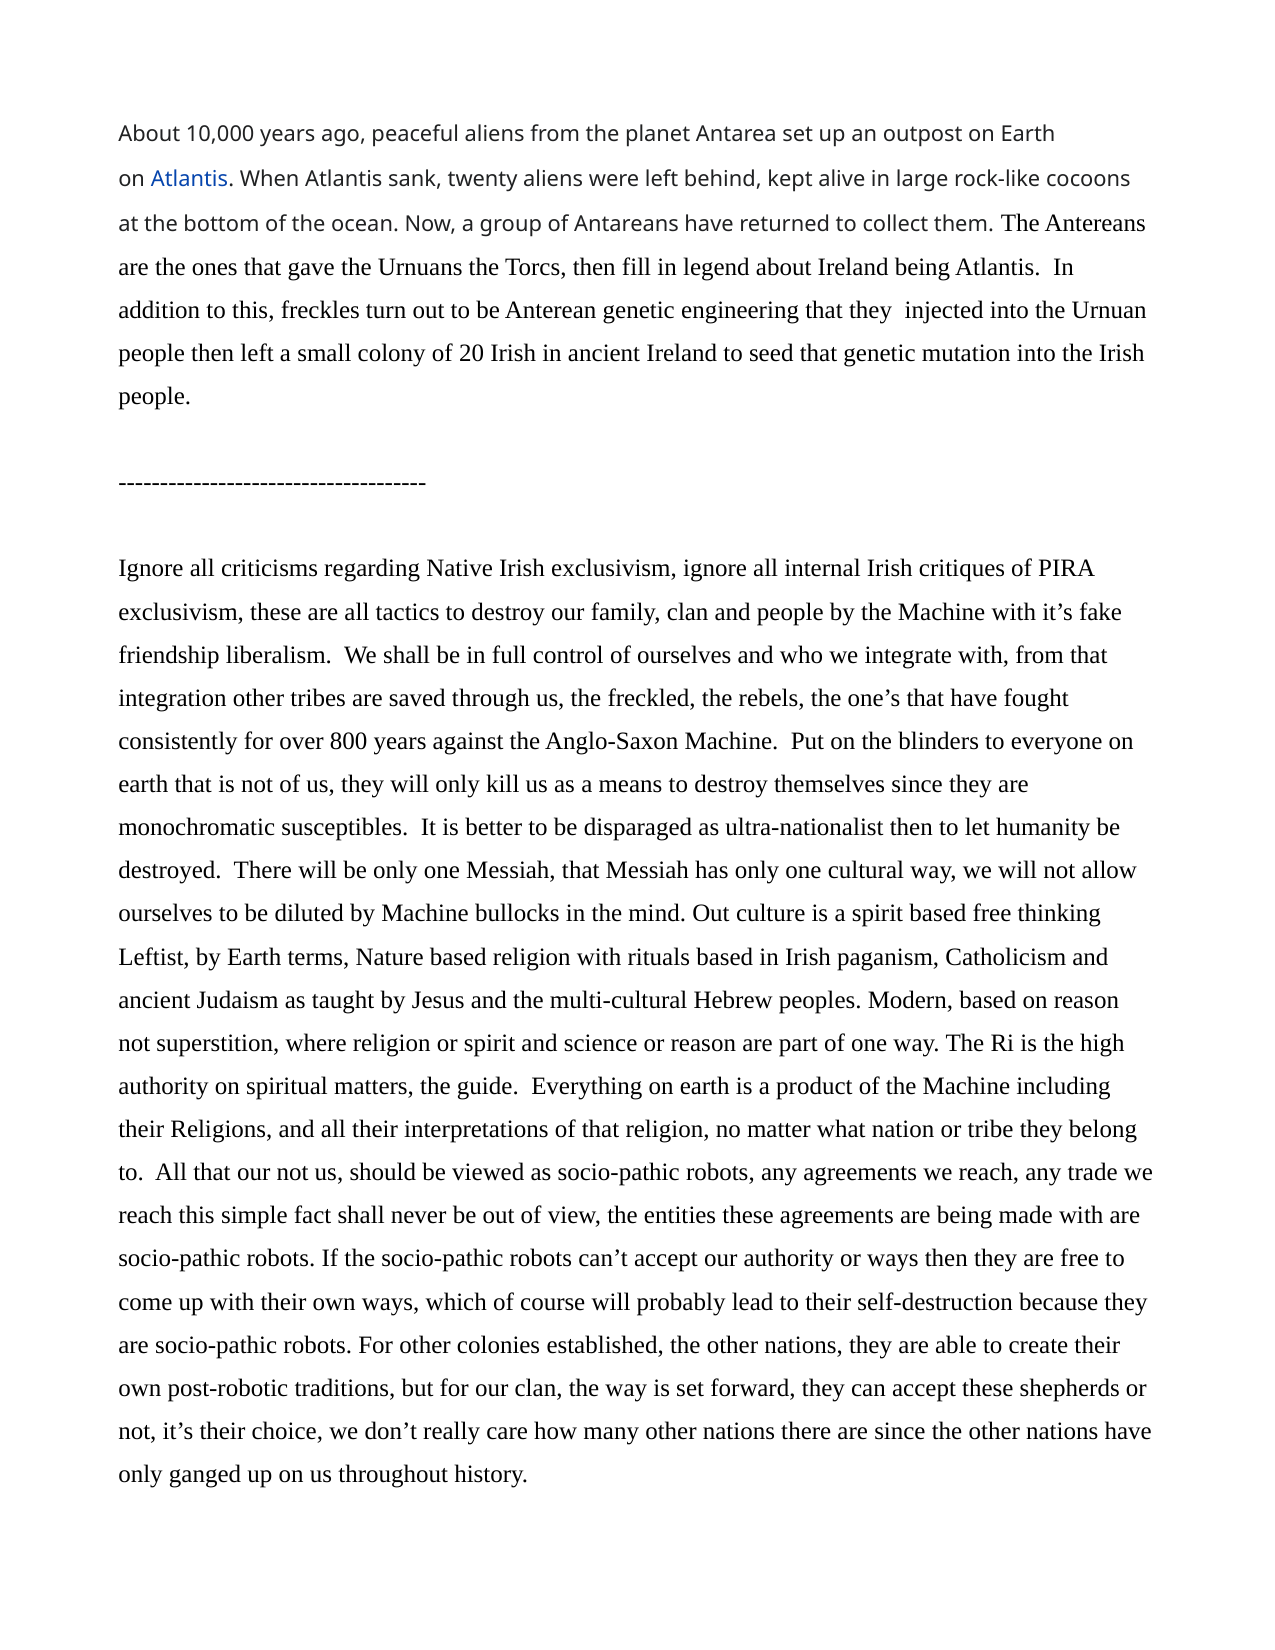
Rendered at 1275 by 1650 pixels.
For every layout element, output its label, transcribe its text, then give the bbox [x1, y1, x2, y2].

text About 10,000 years ago, peaceful aliens from the planet Antarea set up an outpost on Earth on Atlantis. When Atlantis sank, twenty aliens were left behind, kept alive in large rock-like cocoons at the bottom of the ocean. Now, a group of Antareans have returned to collect them. The Antereans are the ones that gave the Urnuans the Torcs, then fill in legend about Ireland being Atlantis. In addition to this, freckles turn out to be Anterean genetic engineering that they injected into the Urnuan people then left a small colony of 20 Irish in ancient Ireland to seed that genetic mutation into the Irish people. [118, 118, 1157, 410]
text ------------------------------------- [118, 467, 1157, 496]
text Ignore all criticisms regarding Native Irish exclusivism, ignore all internal Irish critiques of PIRA exclusivism, these are all tactics to destroy our family, clan and people by the Machine with it’s fake friendship liberalism. We shall be in full control of ourselves and who we integrate with, from that integration other tribes are saved through us, the freckled, the rebels, the one’s that have fought consistently for over 800 years against the Anglo-Saxon Machine. Put on the blinders to everyone on earth that is not of us, they will only kill us as a means to destroy themselves since they are monochromatic susceptibles. It is better to be disparaged as ultra-nationalist then to let humanity be destroyed. There will be only one Messiah, that Messiah has only one cultural way, we will not allow ourselves to be diluted by Machine bullocks in the mind. Out culture is a spirit based free thinking Leftist, by Earth terms, Nature based religion with rituals based in Irish paganism, Catholicism and ancient Judaism as taught by Jesus and the multi-cultural Hebrew peoples. Modern, based on reason not superstition, where religion or spirit and science or reason are part of one way. The Ri is the high authority on spiritual matters, the guide. Everything on earth is a product of the Machine including their Religions, and all their interpretations of that religion, no matter what nation or tribe they belong to. All that our not us, should be viewed as socio-pathic robots, any agreements we reach, any trade we reach this simple fact shall never be out of view, the entities these agreements are being made with are socio-pathic robots. If the socio-pathic robots can’t accept our authority or ways then they are free to come up with their own ways, which of course will probably lead to their self-destruction because they are socio-pathic robots. For other colonies established, the other nations, they are able to create their own post-robotic traditions, but for our clan, the way is set forward, they can accept these shepherds or not, it’s their choice, we don’t really care how many other nations there are since the other nations have only ganged up on us throughout history. [118, 553, 1157, 1488]
